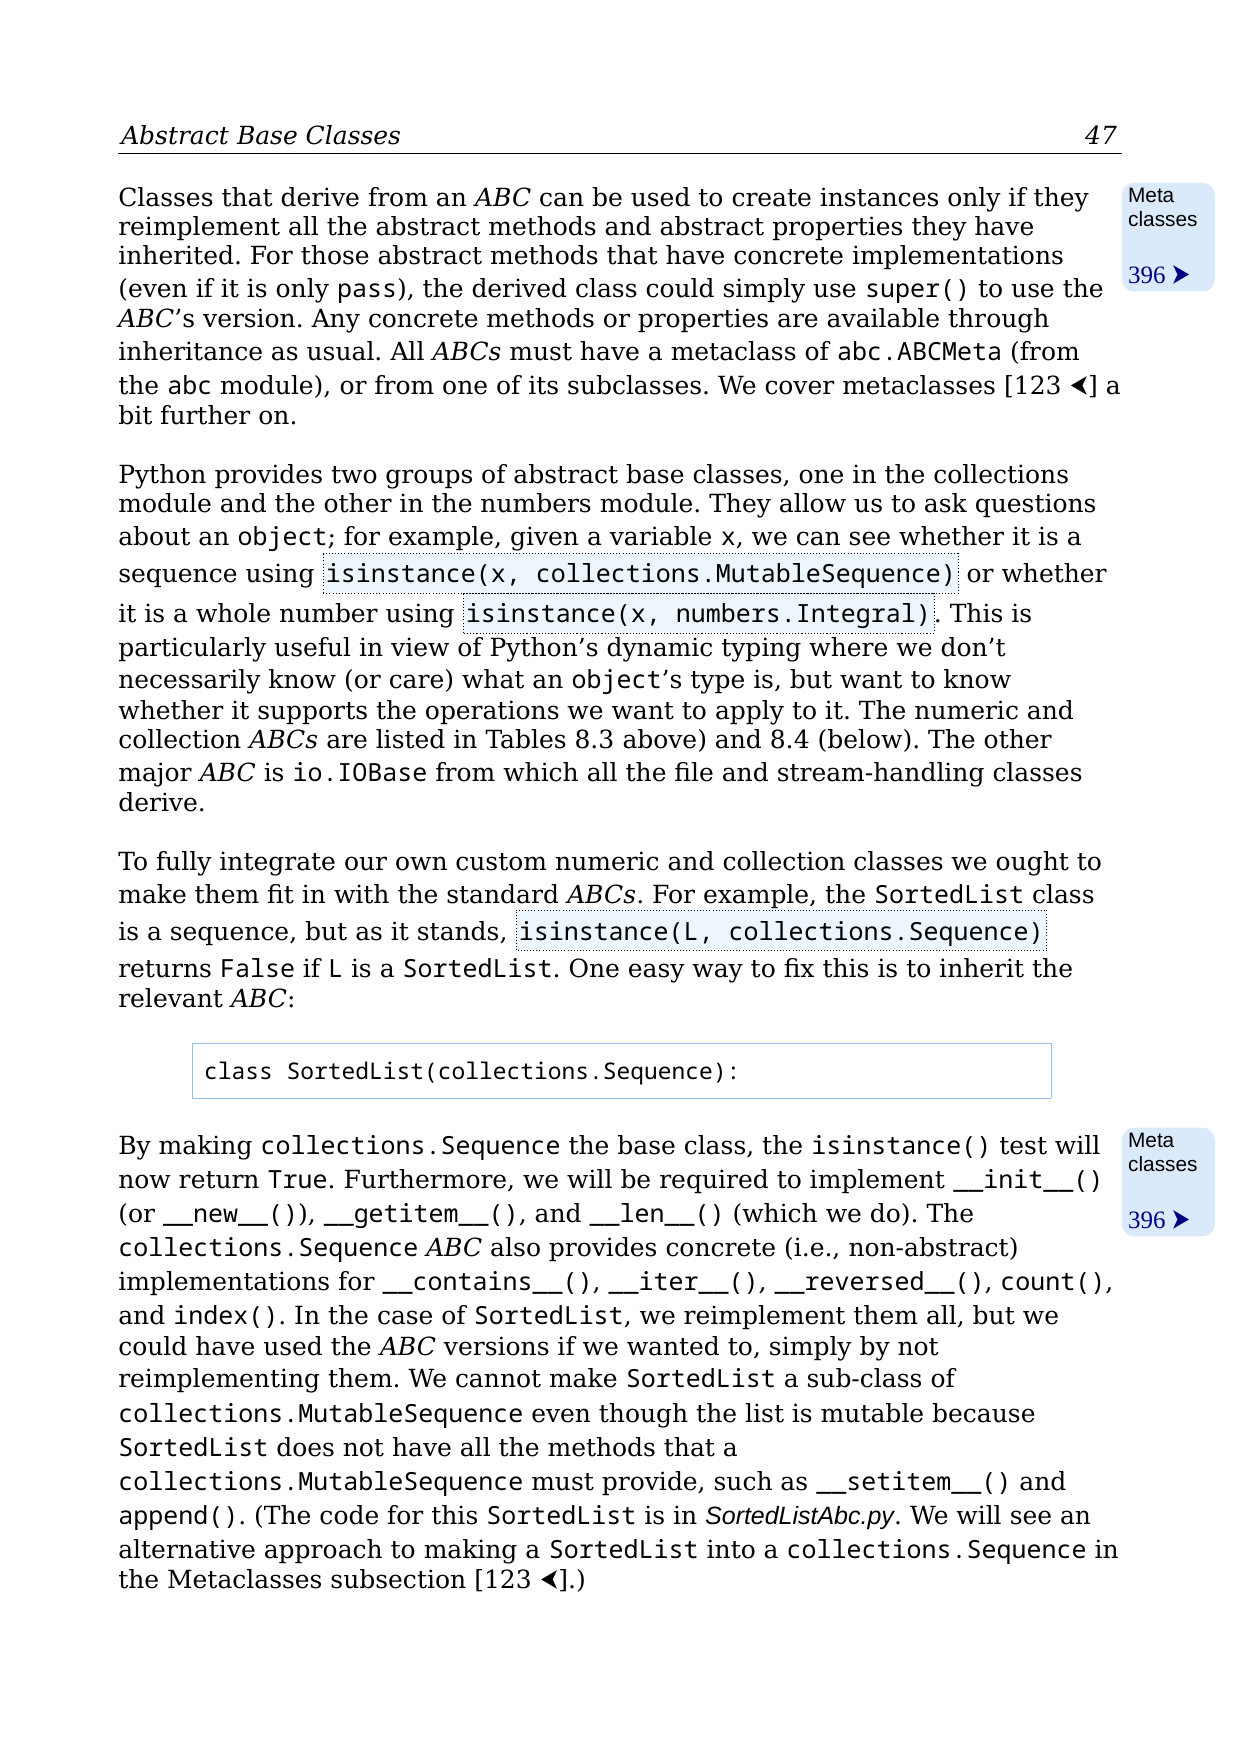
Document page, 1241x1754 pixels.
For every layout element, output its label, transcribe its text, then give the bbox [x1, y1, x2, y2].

text class SortedList(collections.Sequence): [193, 1044, 1051, 1098]
text Classes that derive from an ABC can be used to create instances only if they reimplement all the abstract methods and abstract properties they have inherited. For those abstract methods that have concrete implementations (even if it is only pass), the derived class could simply use super() to use the ABC’s version. Any concrete methods or properties are available through inheritance as usual. All ABCs must have a metaclass of abc.ABCMeta (from the abc module), or from one of its subclasses. We cover metaclasses [123 ⮜] a bit further on. [118, 183, 1122, 431]
text To fully integrate our own custom numeric and collection classes we ought to make them fit in with the standard ABCs. For example, the SortedList class is a sequence, but as it stands, isinstance(L, collections.Sequence) returns False if L is a SortedList. One easy way to fix this is to inherit the relevant ABC: [118, 847, 1122, 1014]
text By making collections.Sequence the base class, the isinstance() test will now return True. Furthermore, we will be required to implement __init__() (or __new__()), __getitem__(), and __len__() (which we do). The collections.Sequence ABC also provides concrete (i.e., non-abstract) implementations for __contains__(), __iter__(), __reversed__(), count(), and index(). In the case of SortedList, we reimplement them all, but we could have used the ABC versions if we wanted to, simply by not reimplementing them. We cannot make SortedList a sub-class of collections.MutableSequence even though the list is mutable because SortedList does not have all the methods that a collections.MutableSequence must provide, such as __setitem__() and append(). (The code for this SortedList is in SortedListAbc.py. We will see an alternative approach to making a SortedList into a collections.Sequence in the Metaclasses subsection [123 ⮜].) [118, 1128, 1122, 1595]
text Python provides two groups of abstract base classes, one in the collections module and the other in the numbers module. They allow us to ask questions about an object; for example, given a variable x, we can see whether it is a sequence using isinstance(x, collections.MutableSequence) or whether it is a whole number using isinstance(x, numbers.Integral). This is particularly useful in view of Python’s dynamic typing where we don’t necessarily know (or care) what an object’s type is, but want to know whether it supports the operations we want to apply to it. The numeric and collection ABCs are listed in Tables 8.3 above) and 8.4 (below). The other major ABC is io.IOBase from which all the file and stream-handling classes derive. [118, 460, 1122, 818]
